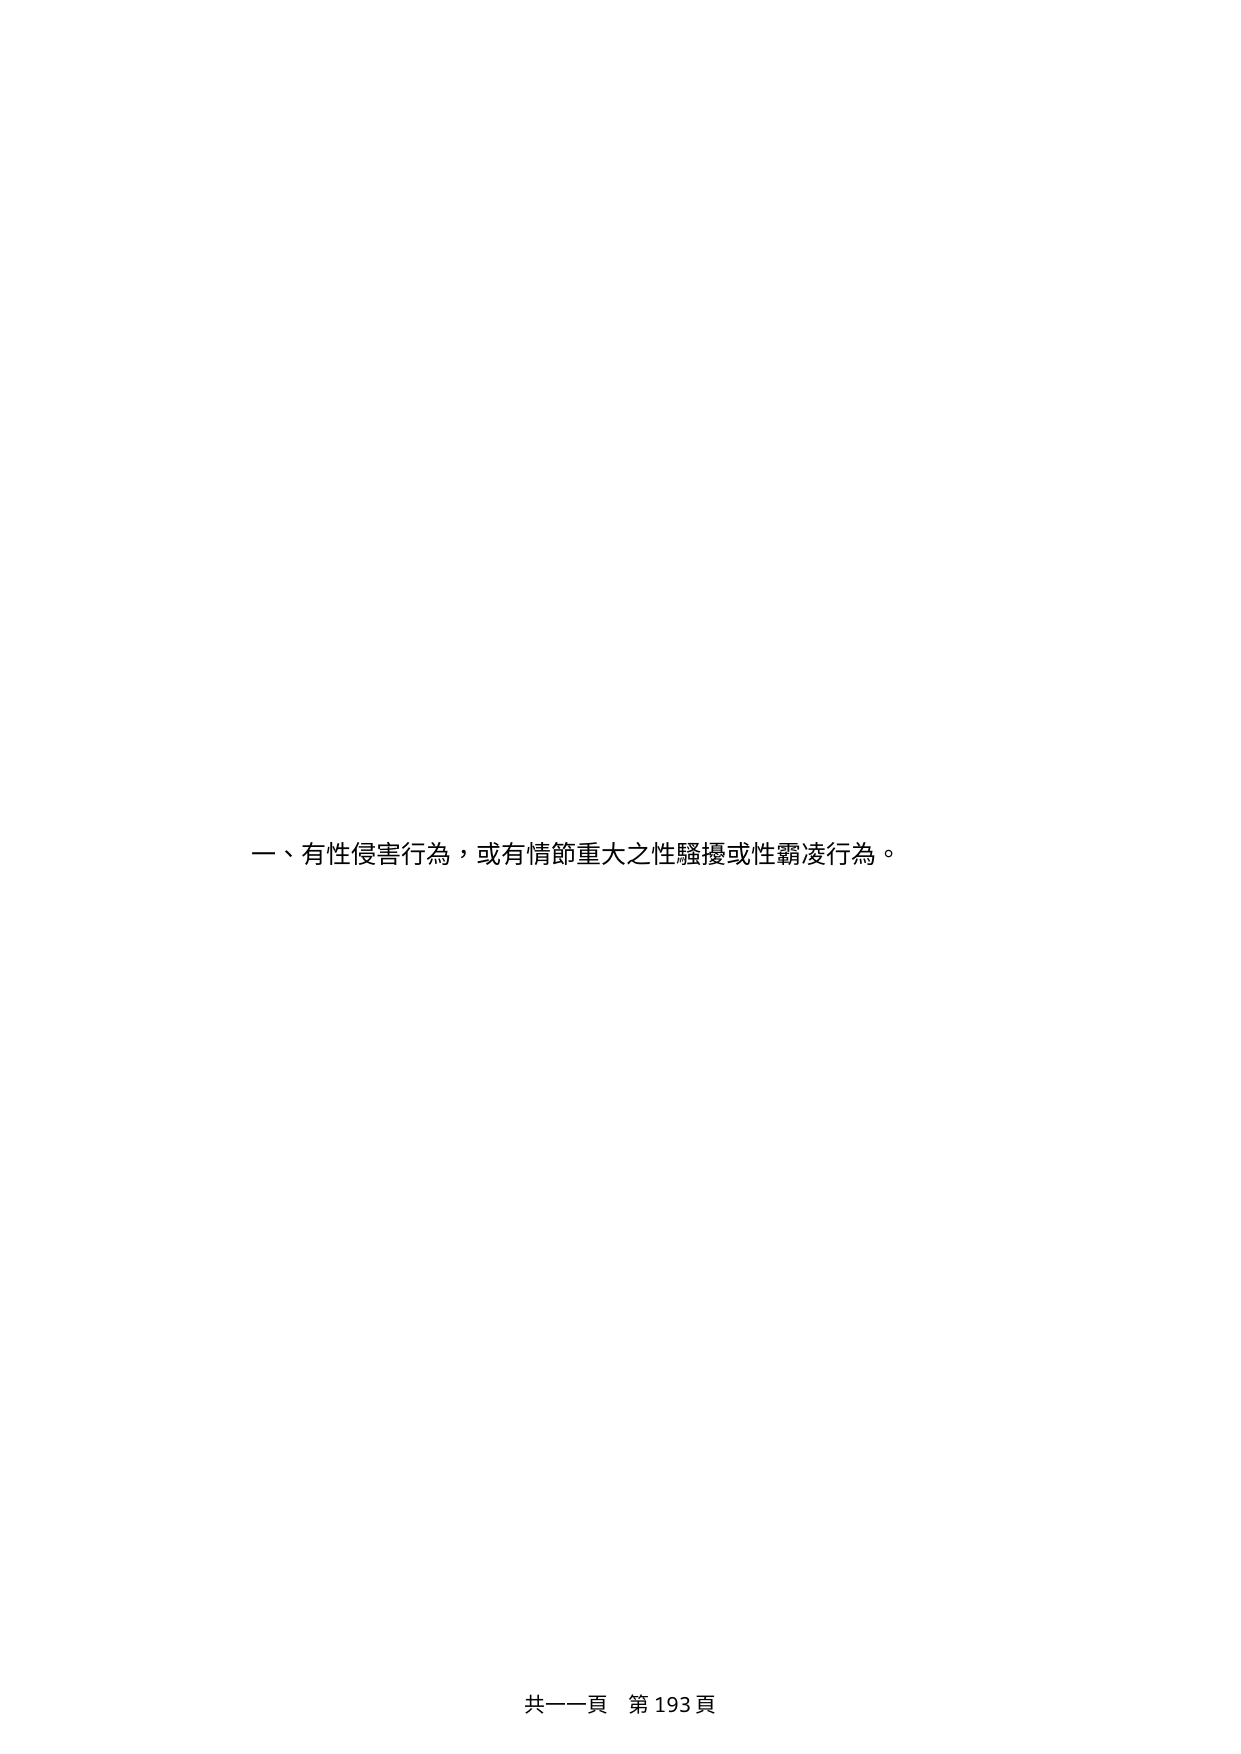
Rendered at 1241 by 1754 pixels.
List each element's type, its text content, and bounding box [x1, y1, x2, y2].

text 一、有性侵害行為，或有情節重大之性騷擾或性霸凌行為。 [251, 811, 1122, 874]
